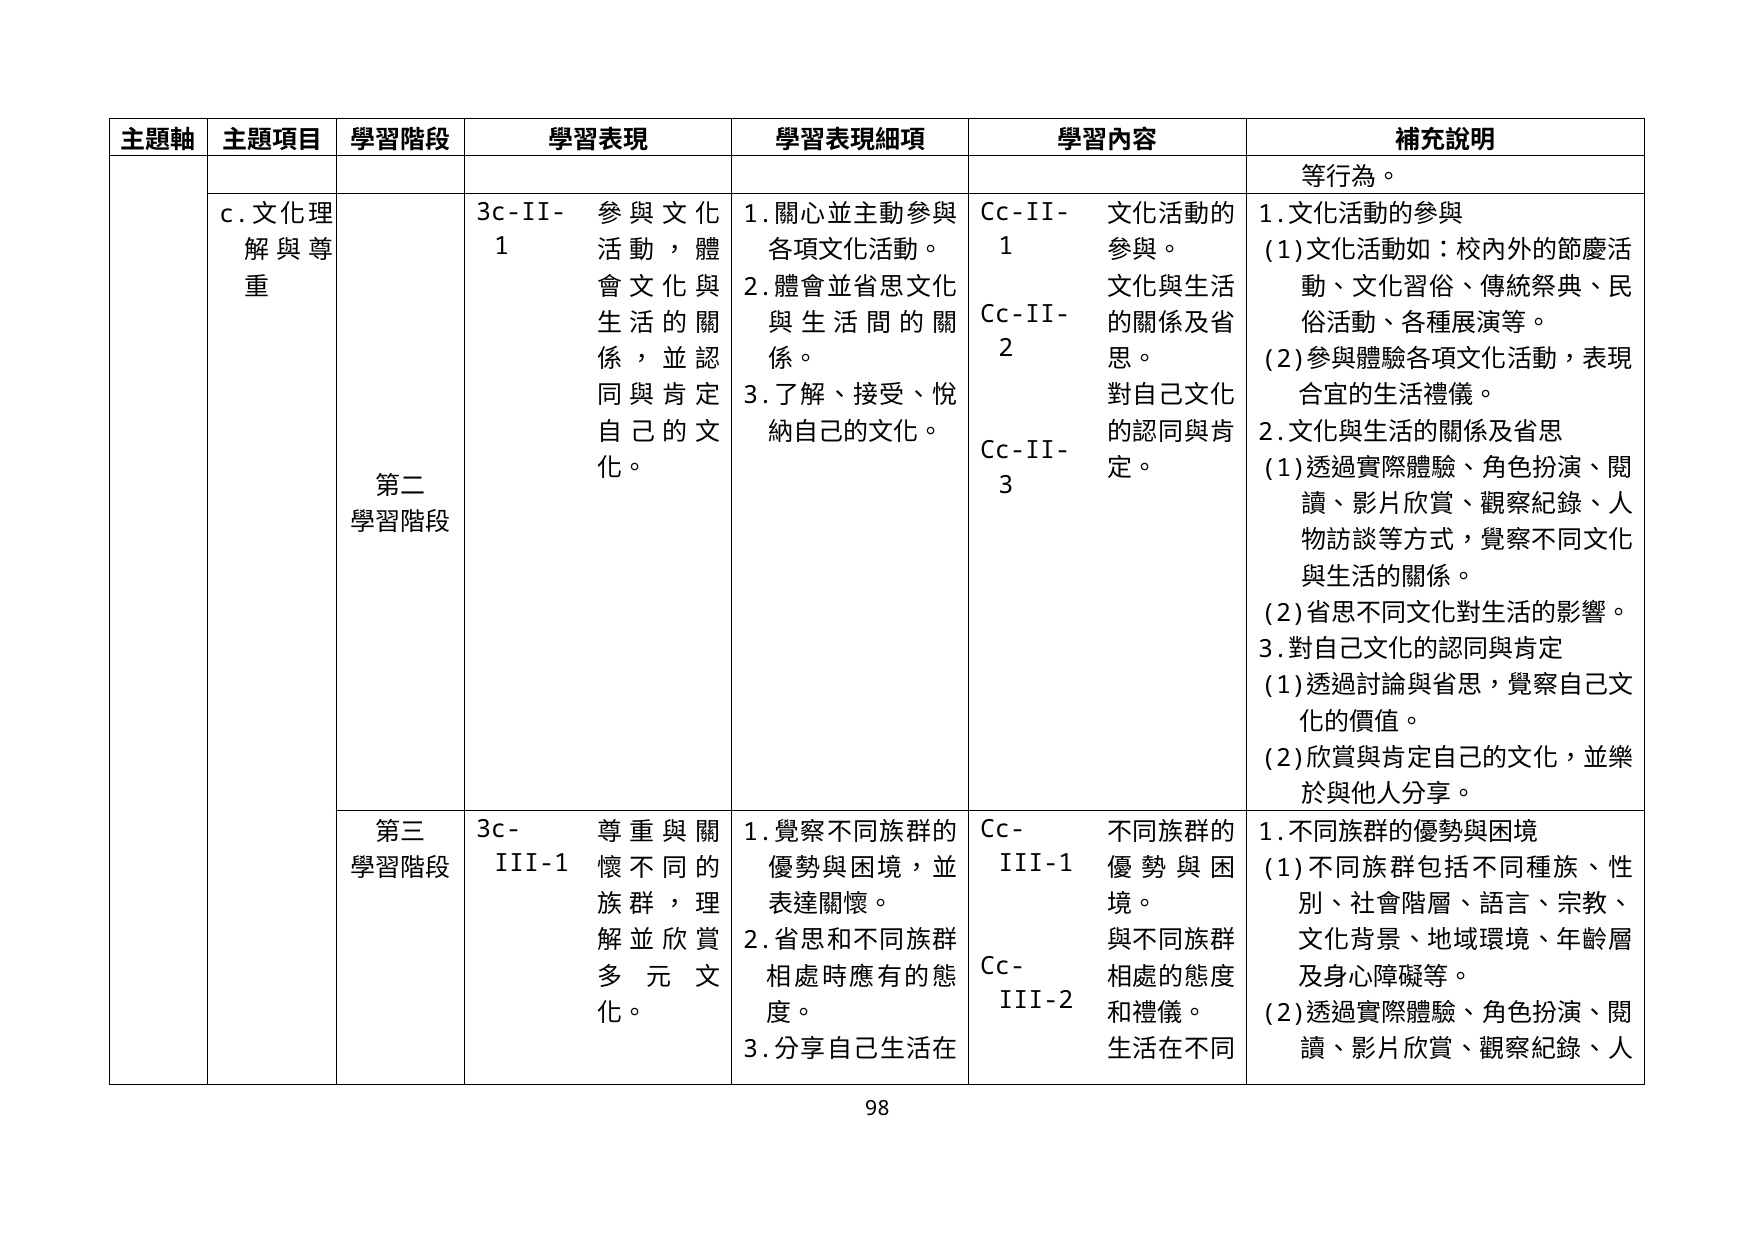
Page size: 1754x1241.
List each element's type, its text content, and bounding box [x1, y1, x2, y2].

table_cell [337, 156, 464, 193]
table_cell 3c-II-1 [465, 194, 586, 810]
table_cell [208, 156, 336, 193]
table_cell Cc-III-1 Cc-III-2 [969, 811, 1096, 1083]
table_cell 1.文化活動的參與 (1)文化活動如：校內外的節慶活動、文化習俗、傳統祭典、民俗活動、各種展演等。 (2)參與體驗各項文化活動，表現合宜的生活禮儀。 2.文化與生活的關係及省思 (1)透過實際體驗、角色扮演、閱讀、影片欣賞、觀察紀錄、人物訪談等方式，覺察不同文化與生活的關係。 (2)省思不同文化對生活的影響。 3.對自己文化的認同與肯定 (1)透過討論與省思，覺察自己文化的價值。 (2)欣賞與肯定自己的文化，並樂於與他人分享。 [1247, 194, 1644, 810]
table_cell 第二 學習階段 [337, 194, 464, 810]
table_cell [969, 156, 1096, 193]
table_cell [465, 156, 586, 193]
table_cell [1096, 156, 1246, 193]
table_cell [732, 156, 968, 193]
table_header 學習表現細項 [732, 119, 968, 155]
table_cell 1.覺察不同族群的優勢與困境，並表達關懷。 2.省思和不同族群相處時應有的態度。 3.分享自己生活在 [732, 811, 968, 1083]
table_header 學習表現 [465, 119, 731, 155]
table_cell [110, 156, 207, 1083]
table_cell 參與文化活動，體會文化與生活的關係，並認同與肯定自己的文化。 [586, 194, 731, 810]
table_cell 1.不同族群的優勢與困境 (1)不同族群包括不同種族、性別、社會階層、語言、宗教、文化背景、地域環境、年齡層及身心障礙等。 (2)透過實際體驗、角色扮演、閱讀、影片欣賞、觀察紀錄、人 [1247, 811, 1644, 1083]
table_cell 1.關心並主動參與各項文化活動。 2.體會並省思文化與生活間的關係。 3.了解、接受、悅納自己的文化。 [732, 194, 968, 810]
table_cell [586, 156, 731, 193]
table_cell c.文化理解與尊重 [208, 194, 336, 1083]
table_header 主題軸 [110, 119, 207, 155]
table_cell Cc-II-1 Cc-II-2 Cc-II-3 [969, 194, 1096, 810]
table_header 主題項目 [208, 119, 336, 155]
table_header 補充說明 [1247, 119, 1644, 155]
table_cell 尊重與關懷不同的族群，理解並欣賞多元文化。 [586, 811, 731, 1083]
table_header 學習階段 [337, 119, 464, 155]
table_cell 3c-III-1 [465, 811, 586, 1083]
table_header 學習內容 [969, 119, 1246, 155]
table_cell 文化活動的參與。 文化與生活的關係及省思。 對自己文化的認同與肯定。 [1096, 194, 1246, 810]
table_cell 等行為。 [1247, 156, 1644, 193]
table_cell 第三 學習階段 [337, 811, 464, 1083]
table_cell 不同族群的優勢與困境。 與不同族群相處的態度和禮儀。 生活在不同 [1096, 811, 1246, 1083]
